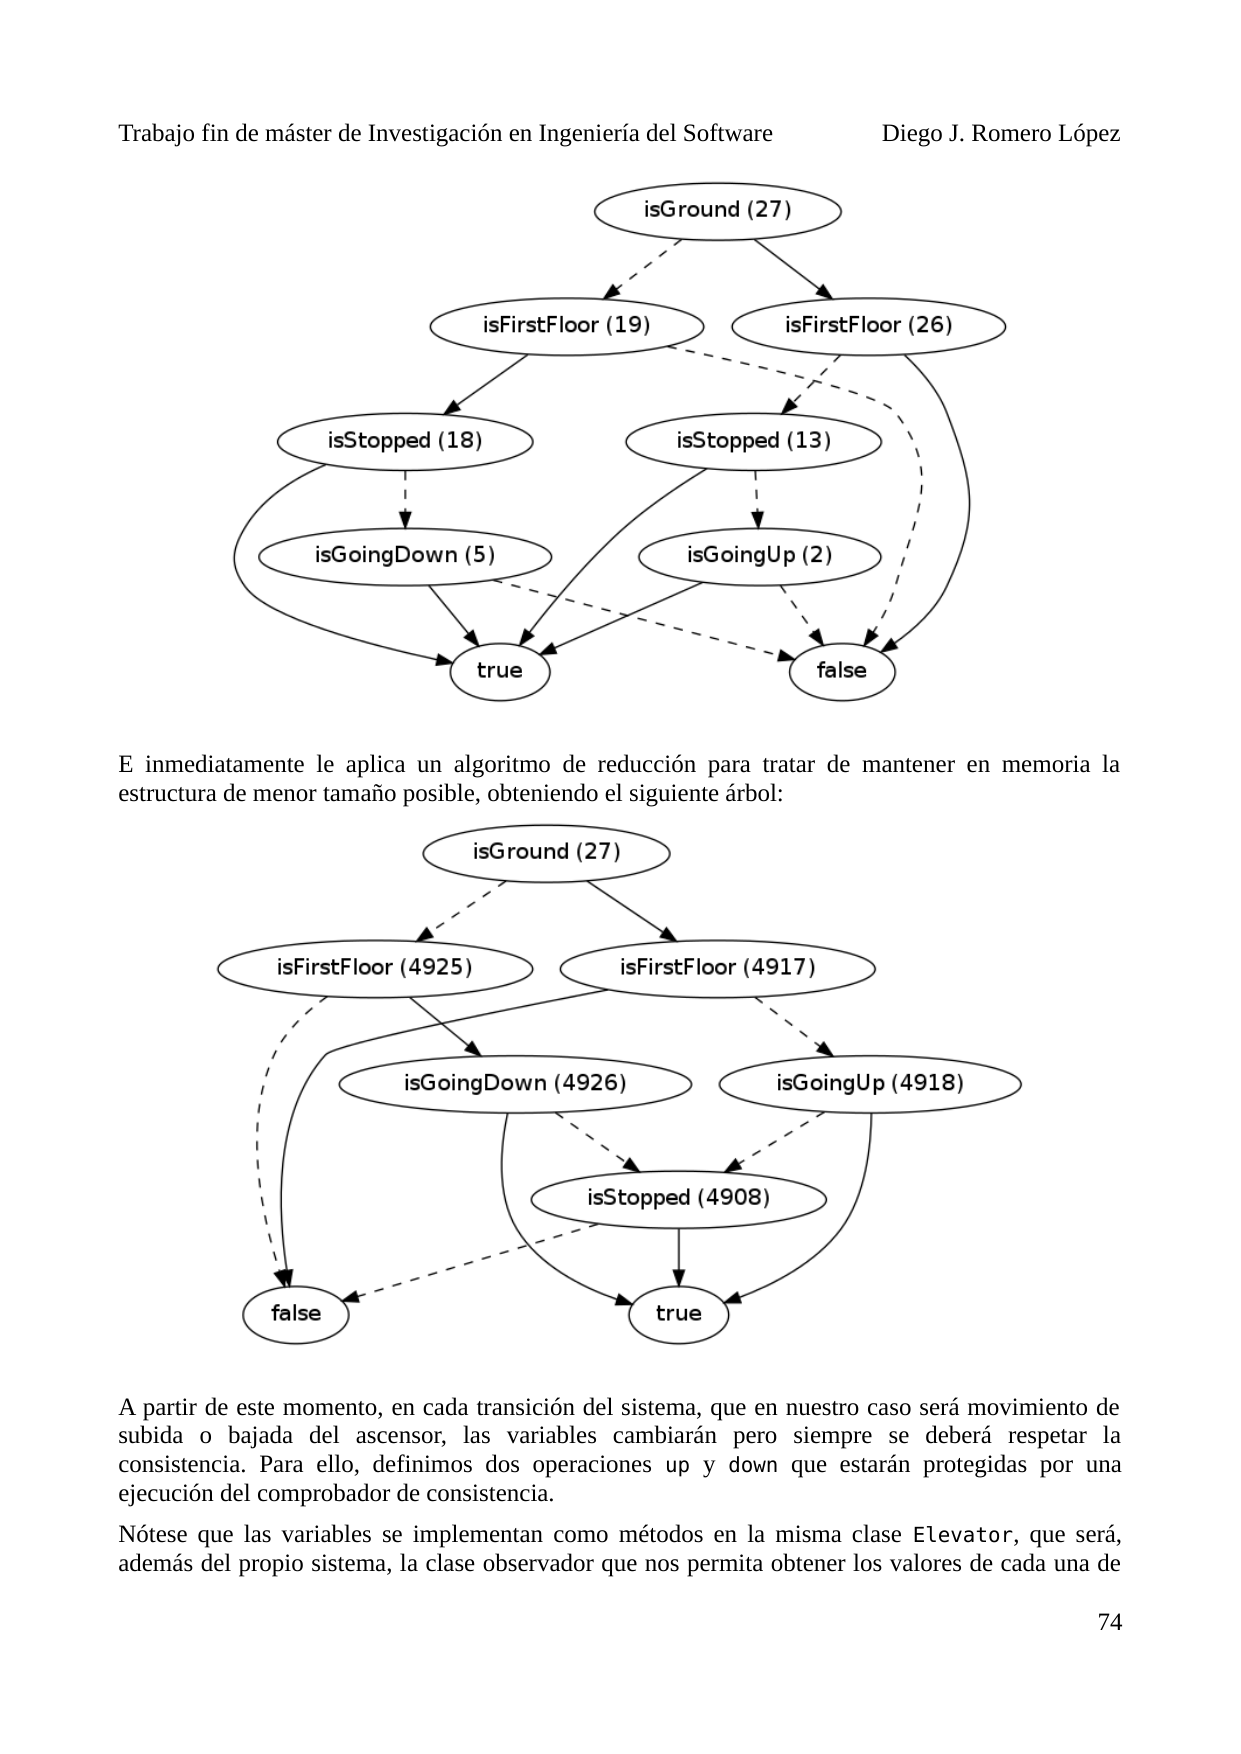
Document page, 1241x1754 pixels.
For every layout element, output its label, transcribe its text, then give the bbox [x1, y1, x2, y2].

picture [212, 819, 1028, 1351]
text A partir de este momento, en cada transición del sistema, que en nuestro caso será movimiento de subida o bajada del ascensor, las variables cambiarán pero siempre se deberá respetar la consistencia. Para ello, definimos dos operaciones up y down que estarán protegidas por una ejecución del comprobador de consistencia. [118, 1392, 1122, 1507]
picture [228, 176, 1012, 708]
text Nótese que las variables se implementan como métodos en la misma clase Elevator, que será, además del propio sistema, la clase observador que nos permita obtener los valores de cada una de [118, 1519, 1122, 1577]
text E inmediatamente le aplica un algoritmo de reducción para tratar de mantener en memoria la estructura de menor tamaño posible, obteniendo el siguiente árbol: [118, 749, 1122, 807]
